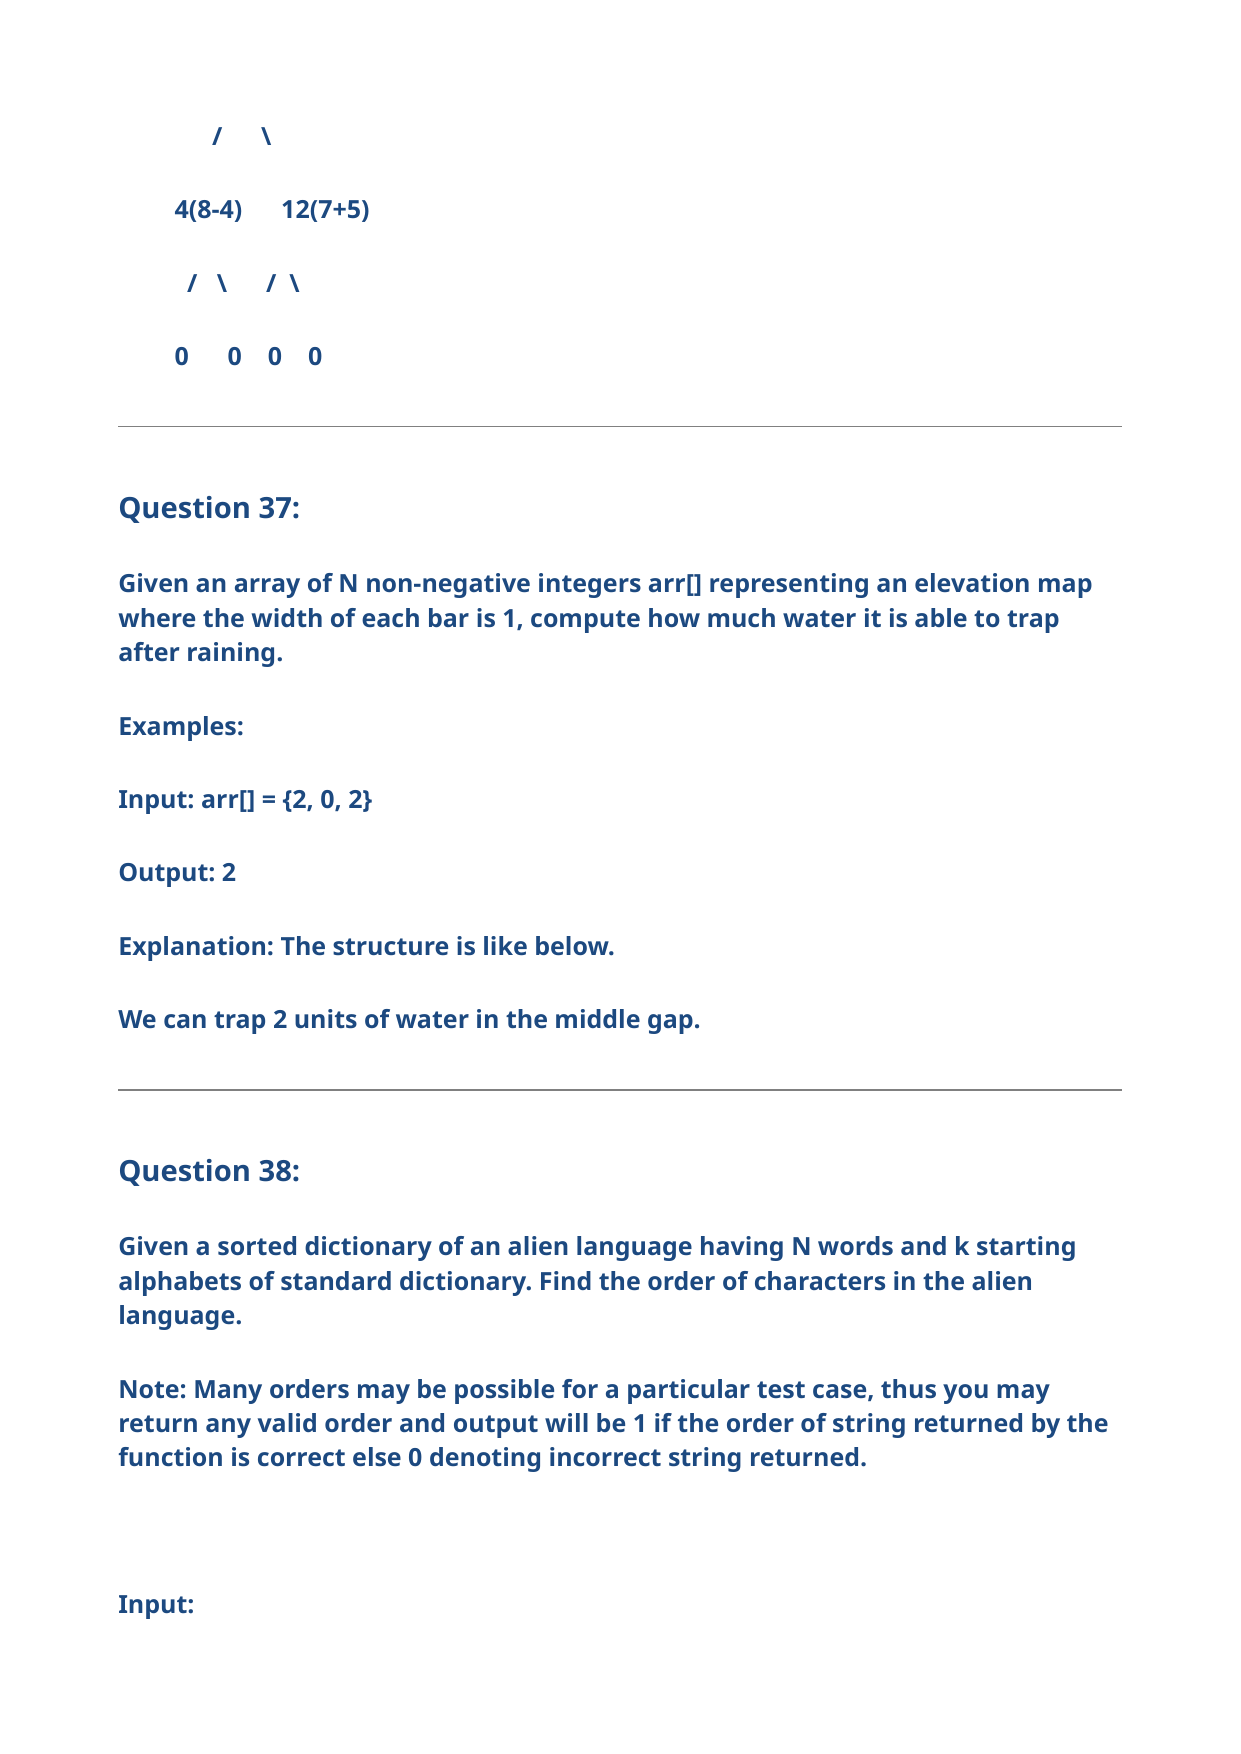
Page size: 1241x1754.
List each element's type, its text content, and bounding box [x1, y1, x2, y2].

text Input: [118, 1587, 1122, 1621]
text Explanation: The structure is like below. [118, 928, 1122, 962]
text Note: Many orders may be possible for a particular test case, thus you may return any valid order and output will be 1 if the order of string returned by the function is correct else 0 denoting incorrect string returned. [118, 1371, 1122, 1474]
text We can trap 2 units of water in the middle gap. [118, 1002, 1122, 1036]
text Output: 2 [118, 855, 1122, 889]
subtitle Question 37: [118, 487, 1122, 527]
text / \ [118, 118, 1122, 152]
text Examples: [118, 708, 1122, 742]
text / \ / \ [118, 265, 1122, 299]
subtitle Question 38: [118, 1151, 1122, 1190]
text 0 0 0 0 [118, 338, 1122, 373]
text 4(8-4) 12(7+5) [118, 192, 1122, 226]
text Input: arr[] = {2, 0, 2} [118, 781, 1122, 816]
text Given a sorted dictionary of an alien language having N words and k starting alphabets of standard dictionary. Find the order of characters in the alien language. [118, 1229, 1122, 1332]
text Given an array of N non-negative integers arr[] representing an elevation map where the width of each bar is 1, compute how much water it is able to trap after raining. [118, 566, 1122, 669]
